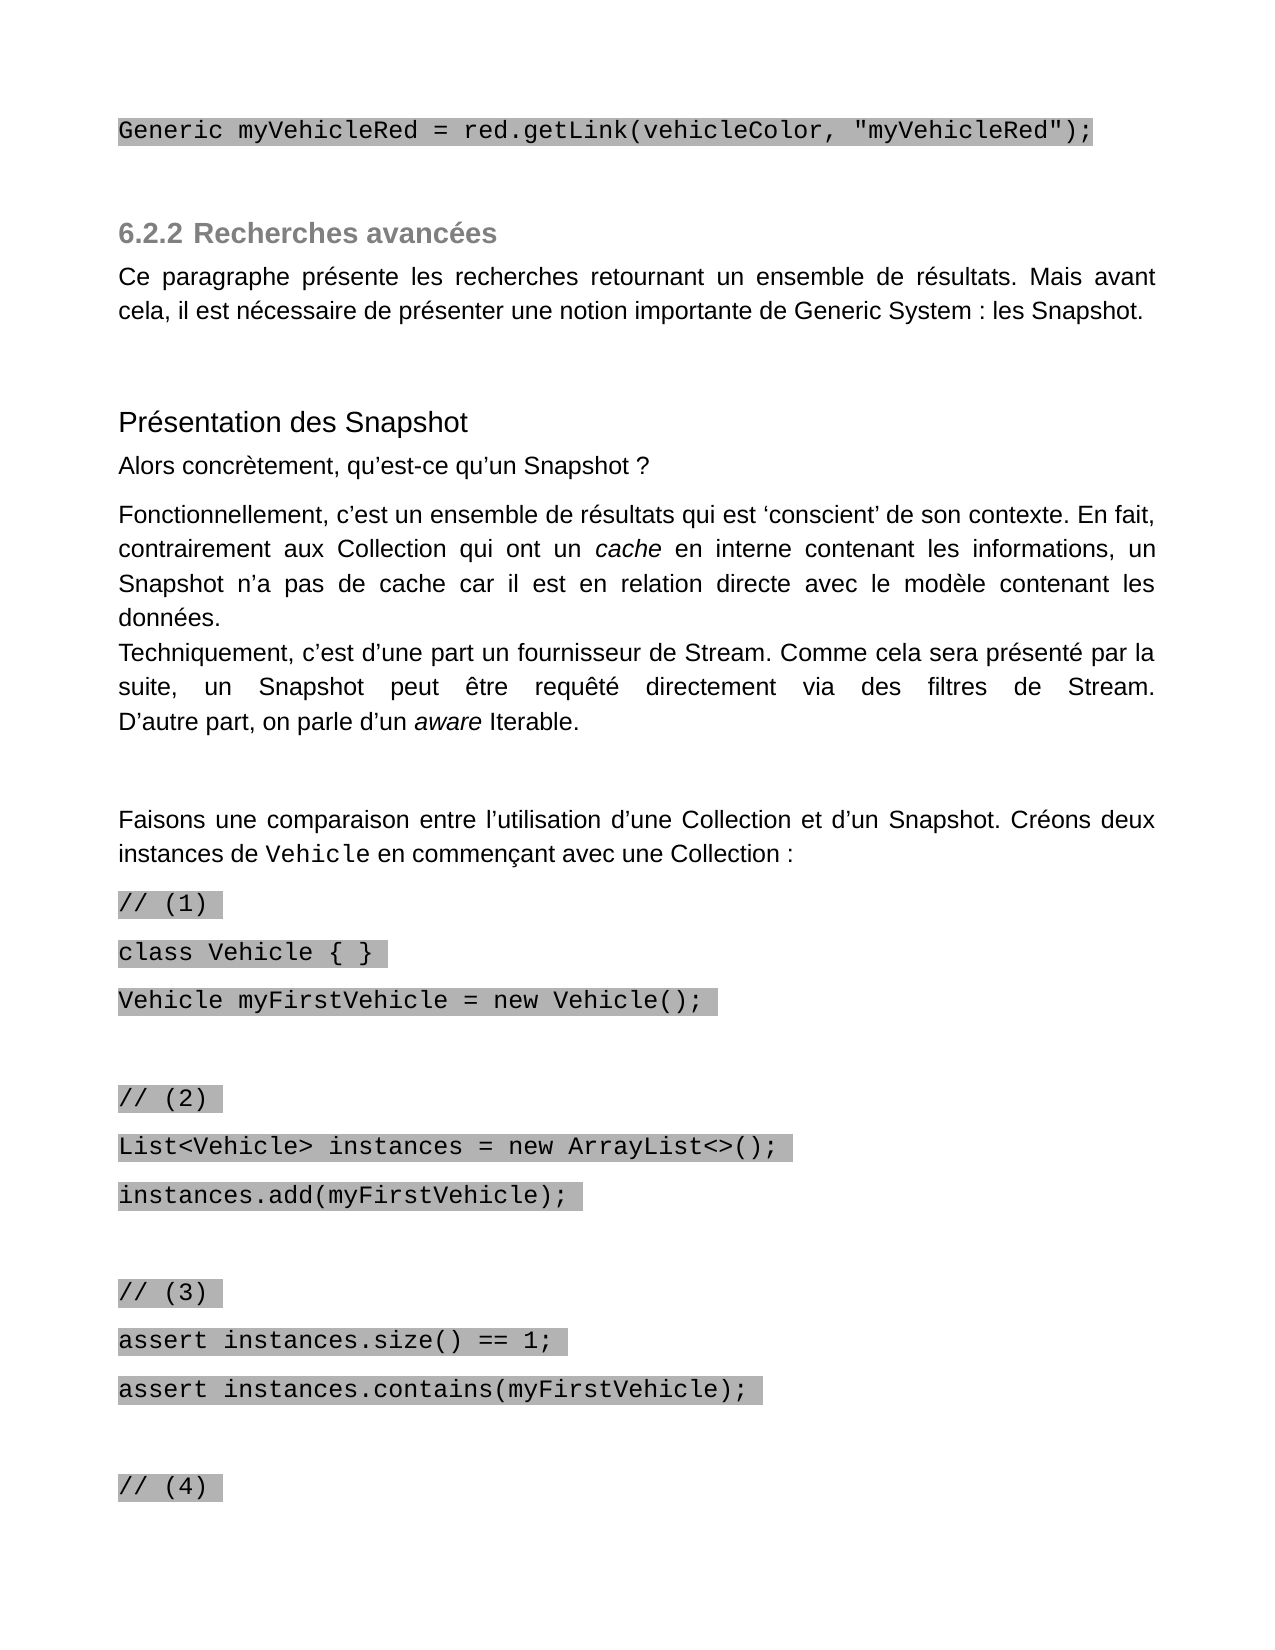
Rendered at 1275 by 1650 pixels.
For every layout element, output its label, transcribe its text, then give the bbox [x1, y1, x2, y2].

text Generic myVehicleRed = red.getLink(vehicleColor, "myVehicleRed"); [118, 118, 1157, 146]
text List<Vehicle> instances = new ArrayList<>(); [118, 1134, 1157, 1162]
text // (1) [118, 891, 1157, 919]
text class Vehicle { } [118, 939, 1157, 968]
text assert instances.size() == 1; [118, 1328, 1157, 1356]
subtitle Présentation des Snapshot [118, 405, 1157, 438]
text // (4) [118, 1473, 1157, 1502]
text instances.add(myFirstVehicle); [118, 1182, 1157, 1211]
text Fonctionnellement, c’est un ensemble de résultats qui est ‘conscient’ de son contexte. En fait, contrairement aux Collection qui ont un cache en interne contenant les informations, un Snapshot n’a pas de cache car il est en relation directe avec le modèle contenant les données. Techniquement, c’est d’une part un fournisseur de Stream. Comme cela sera présenté par la suite, un Snapshot peut être requêté directement via des filtres de Stream. D’autre part, on parle d’un aware Iterable. [118, 500, 1157, 736]
text Ce paragraphe présente les recherches retournant un ensemble de résultats. Mais avant cela, il est nécessaire de présenter une notion importante de Generic System : les Snapshot. [118, 262, 1157, 325]
text assert instances.contains(myFirstVehicle); [118, 1376, 1157, 1405]
subtitle Recherches avancées [118, 216, 1157, 249]
text Faisons une comparaison entre l’utilisation d’une Collection et d’un Snapshot. Créons deux instances de Vehicle en commençant avec une Collection : [118, 805, 1157, 870]
text Vehicle myFirstVehicle = new Vehicle(); [118, 988, 1157, 1016]
text Alors concrètement, qu’est-ce qu’un Snapshot ? [118, 451, 1157, 479]
text // (3) [118, 1279, 1157, 1308]
text // (2) [118, 1085, 1157, 1113]
